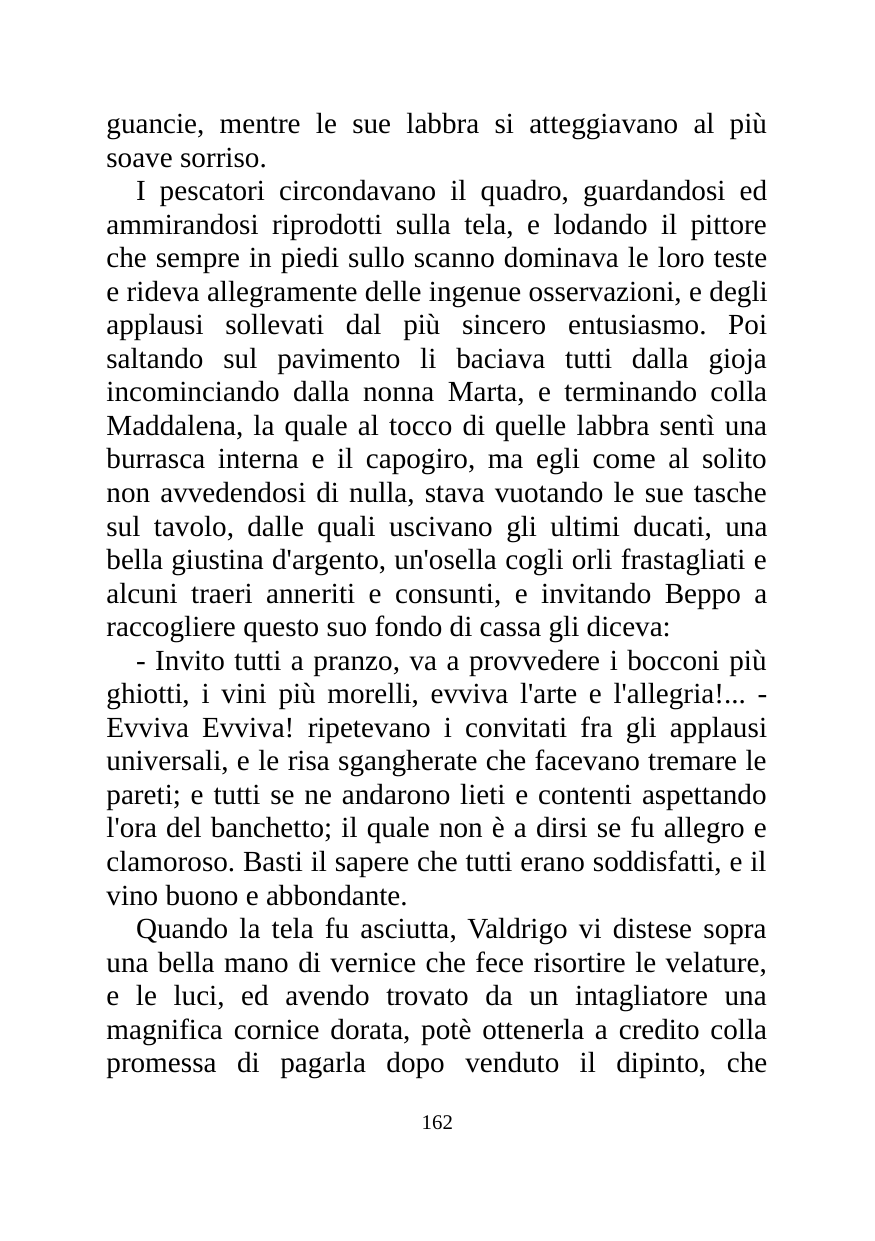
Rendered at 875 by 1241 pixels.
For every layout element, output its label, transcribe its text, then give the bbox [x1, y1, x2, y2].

text guancie, mentre le sue labbra si atteggiavano al più soave sorriso. [106, 106, 768, 173]
text - Invito tutti a pranzo, va a provvedere i bocconi più ghiotti, i vini più morelli, evviva l'arte e l'allegria!... - Evviva Evviva! ripetevano i convitati fra gli applausi universali, e le risa sgangherate che facevano tremare le pareti; e tutti se ne andarono lieti e contenti aspettando l'ora del banchetto; il quale non è a dirsi se fu allegro e clamoroso. Basti il sapere che tutti erano soddisfatti, e il vino buono e abbondante. [106, 643, 768, 911]
text I pescatori circondavano il quadro, guardandosi ed ammirandosi riprodotti sulla tela, e lodando il pittore che sempre in piedi sullo scanno dominava le loro teste e rideva allegramente delle ingenue osservazioni, e degli applausi sollevati dal più sincero entusiasmo. Poi saltando sul pavimento li baciava tutti dalla gioja incominciando dalla nonna Marta, e terminando colla Maddalena, la quale al tocco di quelle labbra sentì una burrasca interna e il capogiro, ma egli come al solito non avvedendosi di nulla, stava vuotando le sue tasche sul tavolo, dalle quali uscivano gli ultimi ducati, una bella giustina d'argento, un'osella cogli orli frastagliati e alcuni traeri anneriti e consunti, e invitando Beppo a raccogliere questo suo fondo di cassa gli diceva: [106, 173, 768, 643]
text Quando la tela fu asciutta, Valdrigo vi distese sopra una bella mano di vernice che fece risortire le velature, e le luci, ed avendo trovato da un intagliatore una magnifica cornice dorata, potè ottenerla a credito colla promessa di pagarla dopo venduto il dipinto, che [106, 911, 768, 1079]
